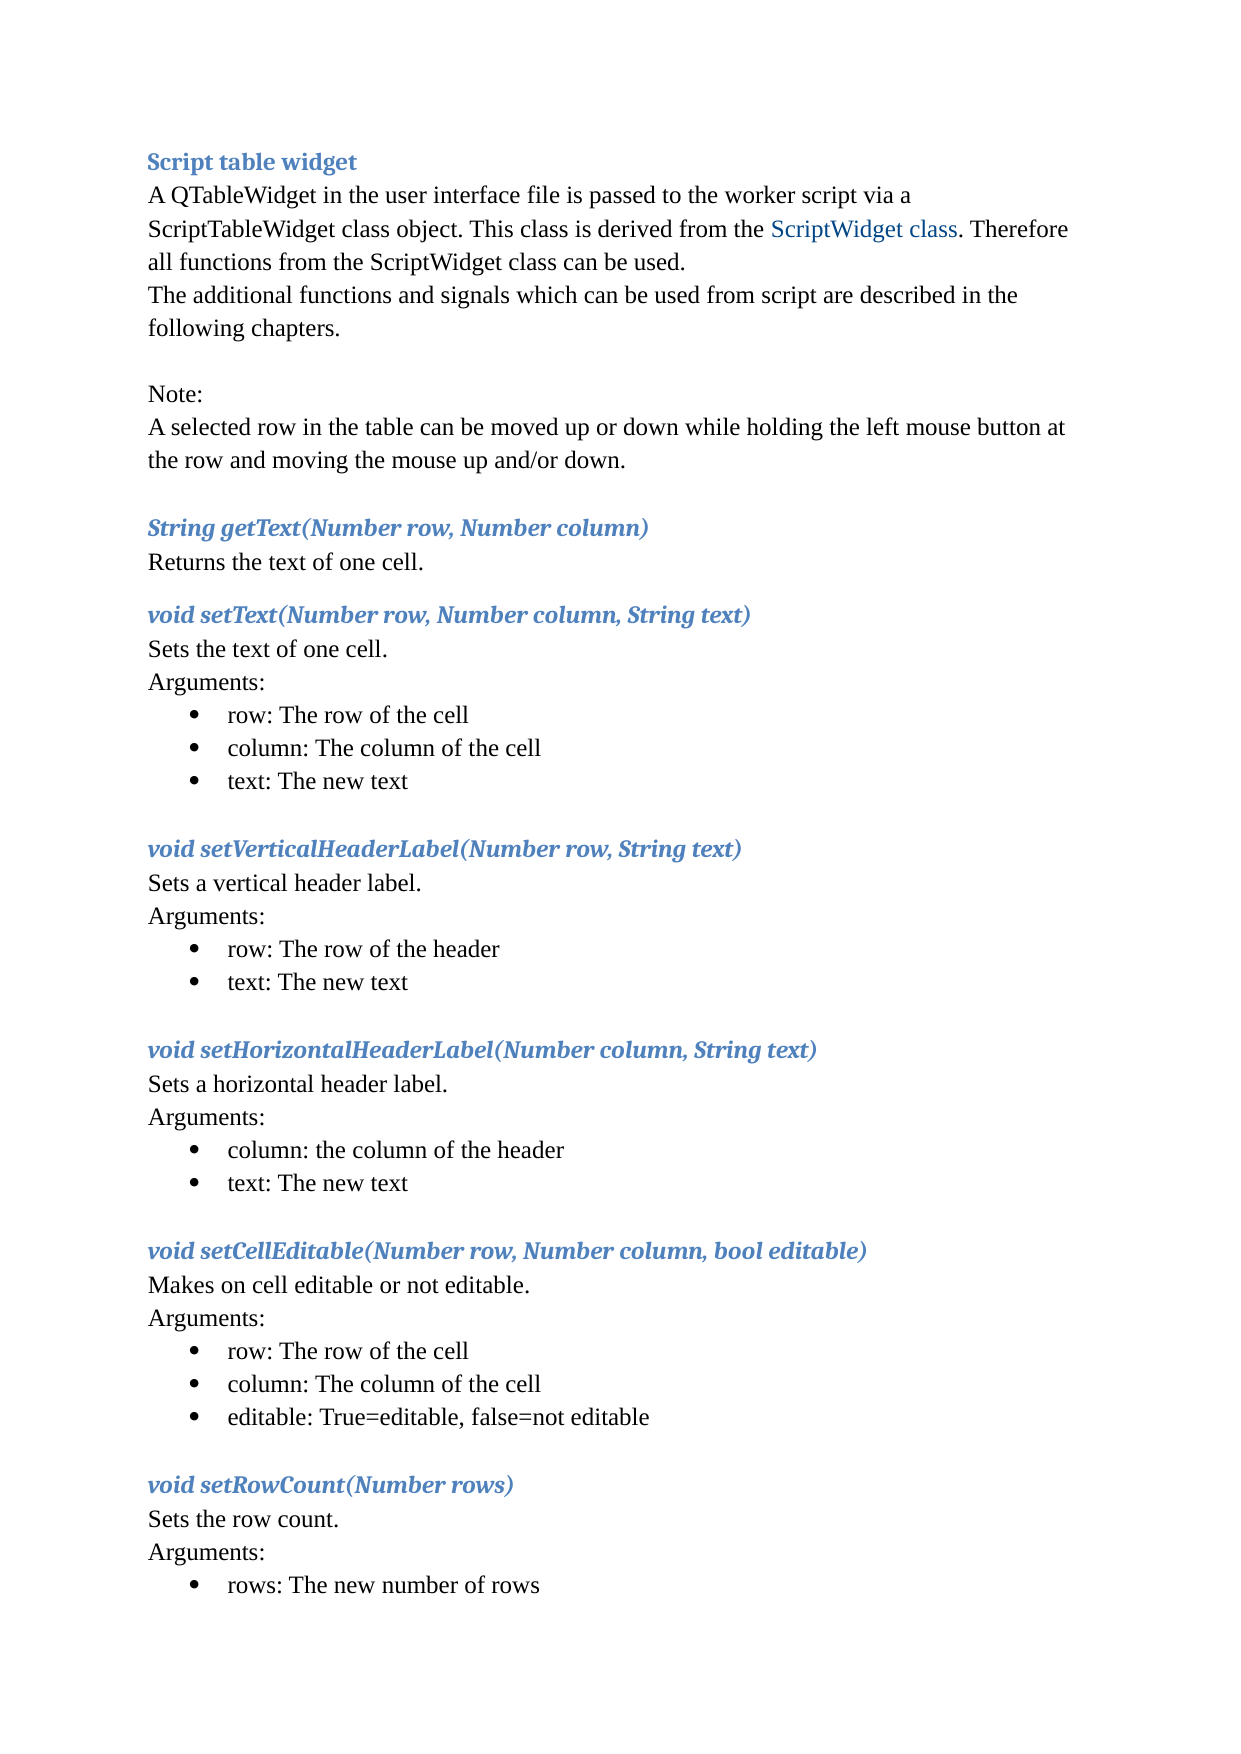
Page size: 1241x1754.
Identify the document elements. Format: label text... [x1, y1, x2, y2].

subtitle String getText(Number row, Number column) [148, 514, 1093, 542]
subtitle Script table widget [148, 148, 1093, 176]
list column: the column of the header [190, 1135, 1093, 1163]
list column: The column of the cell [190, 733, 1093, 761]
list row: The row of the cell [190, 1336, 1093, 1364]
subtitle void setRowCount(Number rows) [148, 1471, 1093, 1499]
text The additional functions and signals which can be used from script are described in the following chapters. [148, 280, 1093, 341]
text Sets the row count. [148, 1504, 1093, 1533]
subtitle void setHorizontalHeaderLabel(Number column, String text) [148, 1036, 1093, 1064]
list editable: True=editable, false=not editable [190, 1402, 1093, 1431]
text Returns the text of one cell. [148, 547, 1093, 576]
text Sets the text of one cell. [148, 634, 1093, 662]
text A QTableWidget in the user interface file is passed to the worker script via a ScriptTableWidget class object. This class is derived from the ScriptWidget class. Therefore all functions from the ScriptWidget class can be used. [148, 181, 1093, 275]
text A selected row in the table can be moved up or down while holding the left mouse button at the row and moving the mouse up and/or down. [148, 412, 1093, 473]
subtitle void setCellEditable(Number row, Number column, bool editable) [148, 1237, 1093, 1266]
subtitle void setText(Number row, Number column, String text) [148, 601, 1093, 629]
text Sets a horizontal header label. [148, 1069, 1093, 1097]
text Sets a vertical header label. [148, 868, 1093, 896]
text Arguments: [148, 1537, 1093, 1566]
list text: The new text [190, 1168, 1093, 1197]
subtitle void setVerticalHeaderLabel(Number row, String text) [148, 835, 1093, 863]
text Arguments: [148, 667, 1093, 695]
list text: The new text [190, 766, 1093, 794]
list rows: The new number of rows [190, 1570, 1093, 1599]
list text: The new text [190, 967, 1093, 996]
list row: The row of the header [190, 934, 1093, 962]
list column: The column of the cell [190, 1369, 1093, 1398]
text Makes on cell editable or not editable. [148, 1270, 1093, 1298]
text Note: [148, 379, 1093, 407]
text Arguments: [148, 1303, 1093, 1332]
text Arguments: [148, 1102, 1093, 1131]
text Arguments: [148, 901, 1093, 929]
list row: The row of the cell [190, 700, 1093, 728]
